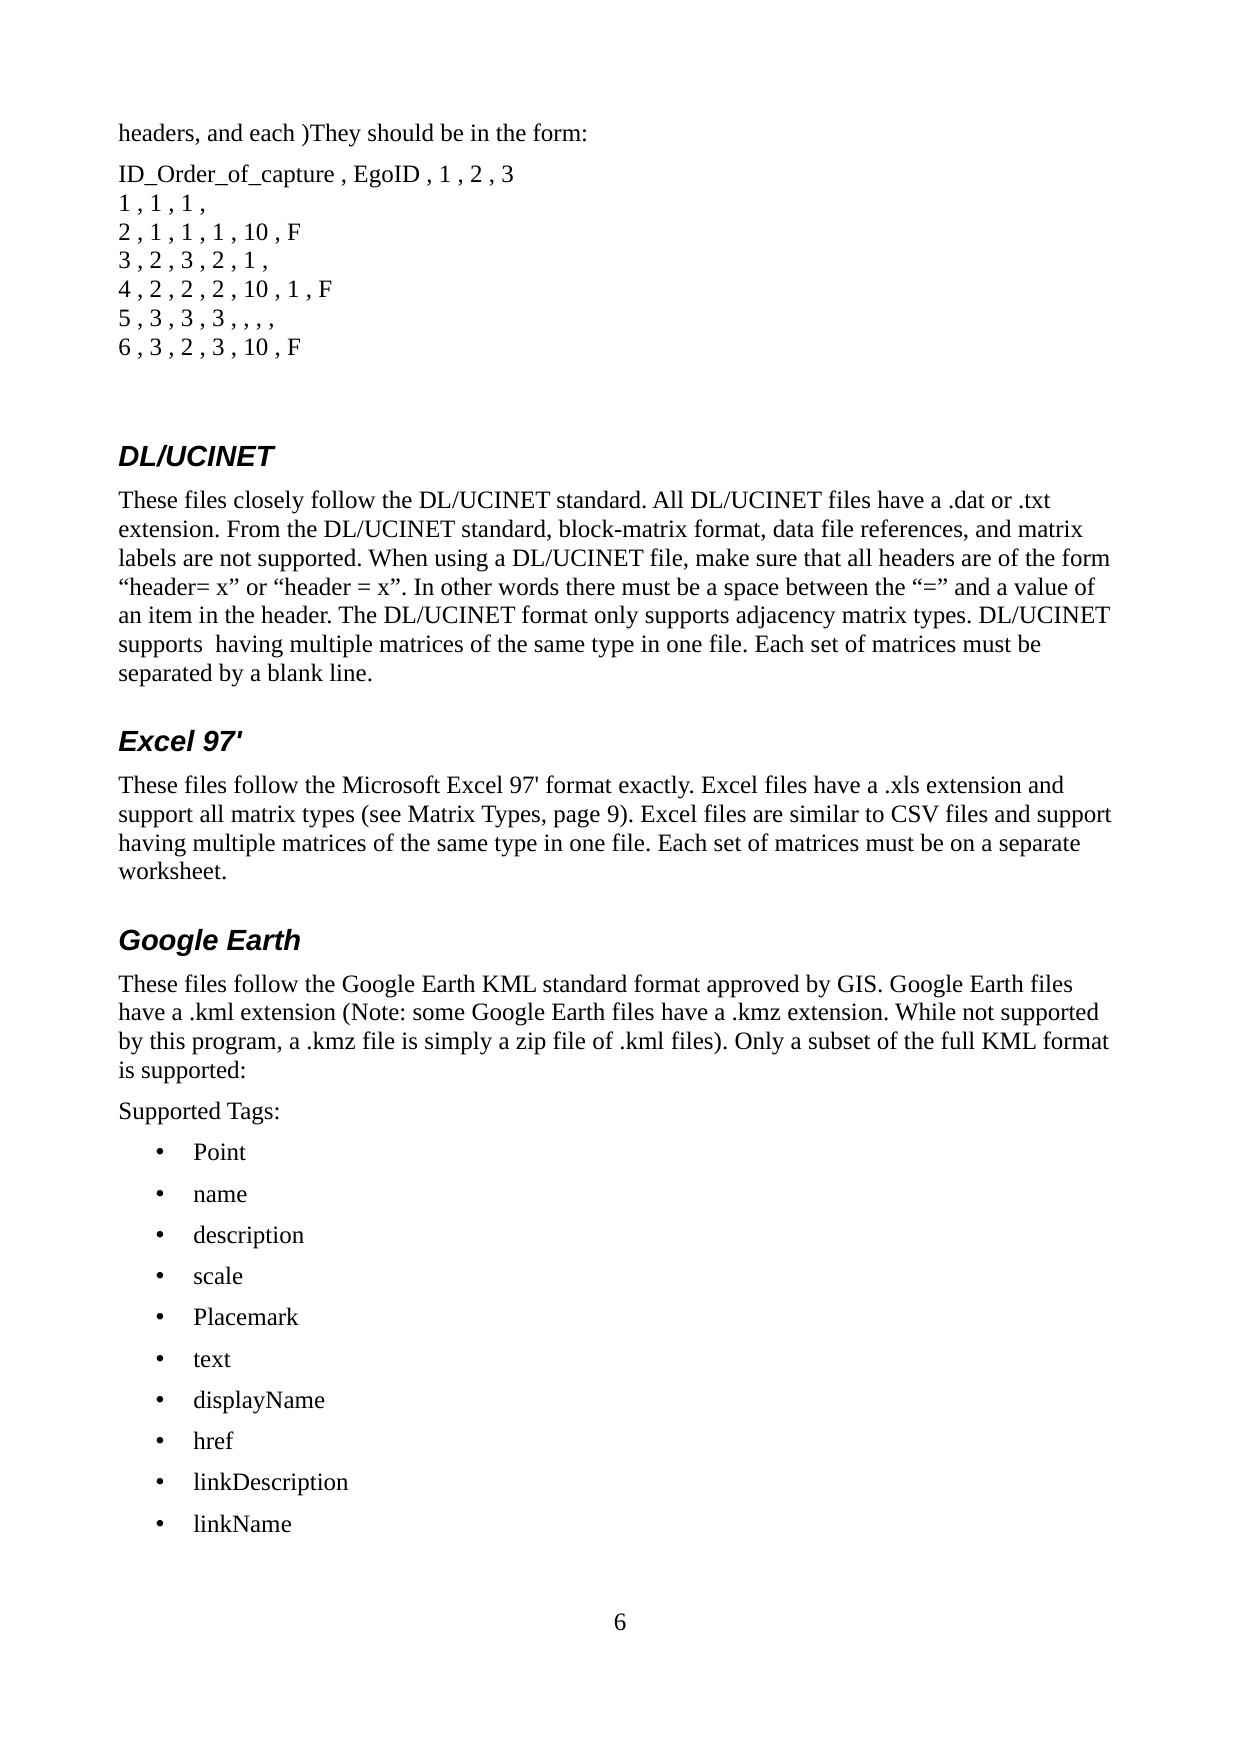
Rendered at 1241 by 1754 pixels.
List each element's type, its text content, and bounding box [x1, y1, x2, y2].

list name [156, 1179, 1122, 1207]
list description [156, 1220, 1122, 1249]
text headers, and each )They should be in the form: [118, 118, 1122, 147]
text Supported Tags: [118, 1096, 1122, 1125]
text These files follow the Microsoft Excel 97' format exactly. Excel files have a .xls extension and support all matrix types (see Matrix Types, page 9). Excel files are similar to CSV files and support having multiple matrices of the same type in one file. Each set of matrices must be on a separate worksheet. [118, 770, 1122, 885]
list text [156, 1344, 1122, 1372]
list Point [156, 1137, 1122, 1166]
list scale [156, 1261, 1122, 1290]
text ID_Order_of_capture , EgoID , 1 , 2 , 3 1 , 1 , 1 , 2 , 1 , 1 , 1 , 10 , F 3 , 2 , 3 , 2 , 1 , 4 , 2 , 2 , 2 , 10 , 1 , F 5 , 3 , 3 , 3 , , , , 6 , 3 , 2 , 3 , 10 , F [118, 159, 1122, 361]
list linkDescription [156, 1467, 1122, 1496]
text These files follow the Google Earth KML standard format approved by GIS. Google Earth files have a .kml extension (Note: some Google Earth files have a .kmz extension. While not supported by this program, a .kmz file is simply a zip file of .kml files). Only a subset of the full KML format is supported: [118, 969, 1122, 1084]
text These files closely follow the DL/UCINET standard. All DL/UCINET files have a .dat or .txt extension. From the DL/UCINET standard, block-matrix format, data file references, and matrix labels are not supported. When using a DL/UCINET file, make sure that all headers are of the form “header= x” or “header = x”. In other words there must be a space between the “=” and a value of an item in the header. The DL/UCINET format only supports adjacency matrix types. DL/UCINET supports having multiple matrices of the same type in one file. Each set of matrices must be separated by a blank line. [118, 485, 1122, 687]
subtitle DL/UCINET [118, 439, 1122, 473]
subtitle Google Earth [118, 923, 1122, 956]
list href [156, 1426, 1122, 1455]
list displayName [156, 1385, 1122, 1414]
list Placemark [156, 1302, 1122, 1331]
list linkName [156, 1509, 1122, 1537]
subtitle Excel 97' [118, 724, 1122, 758]
